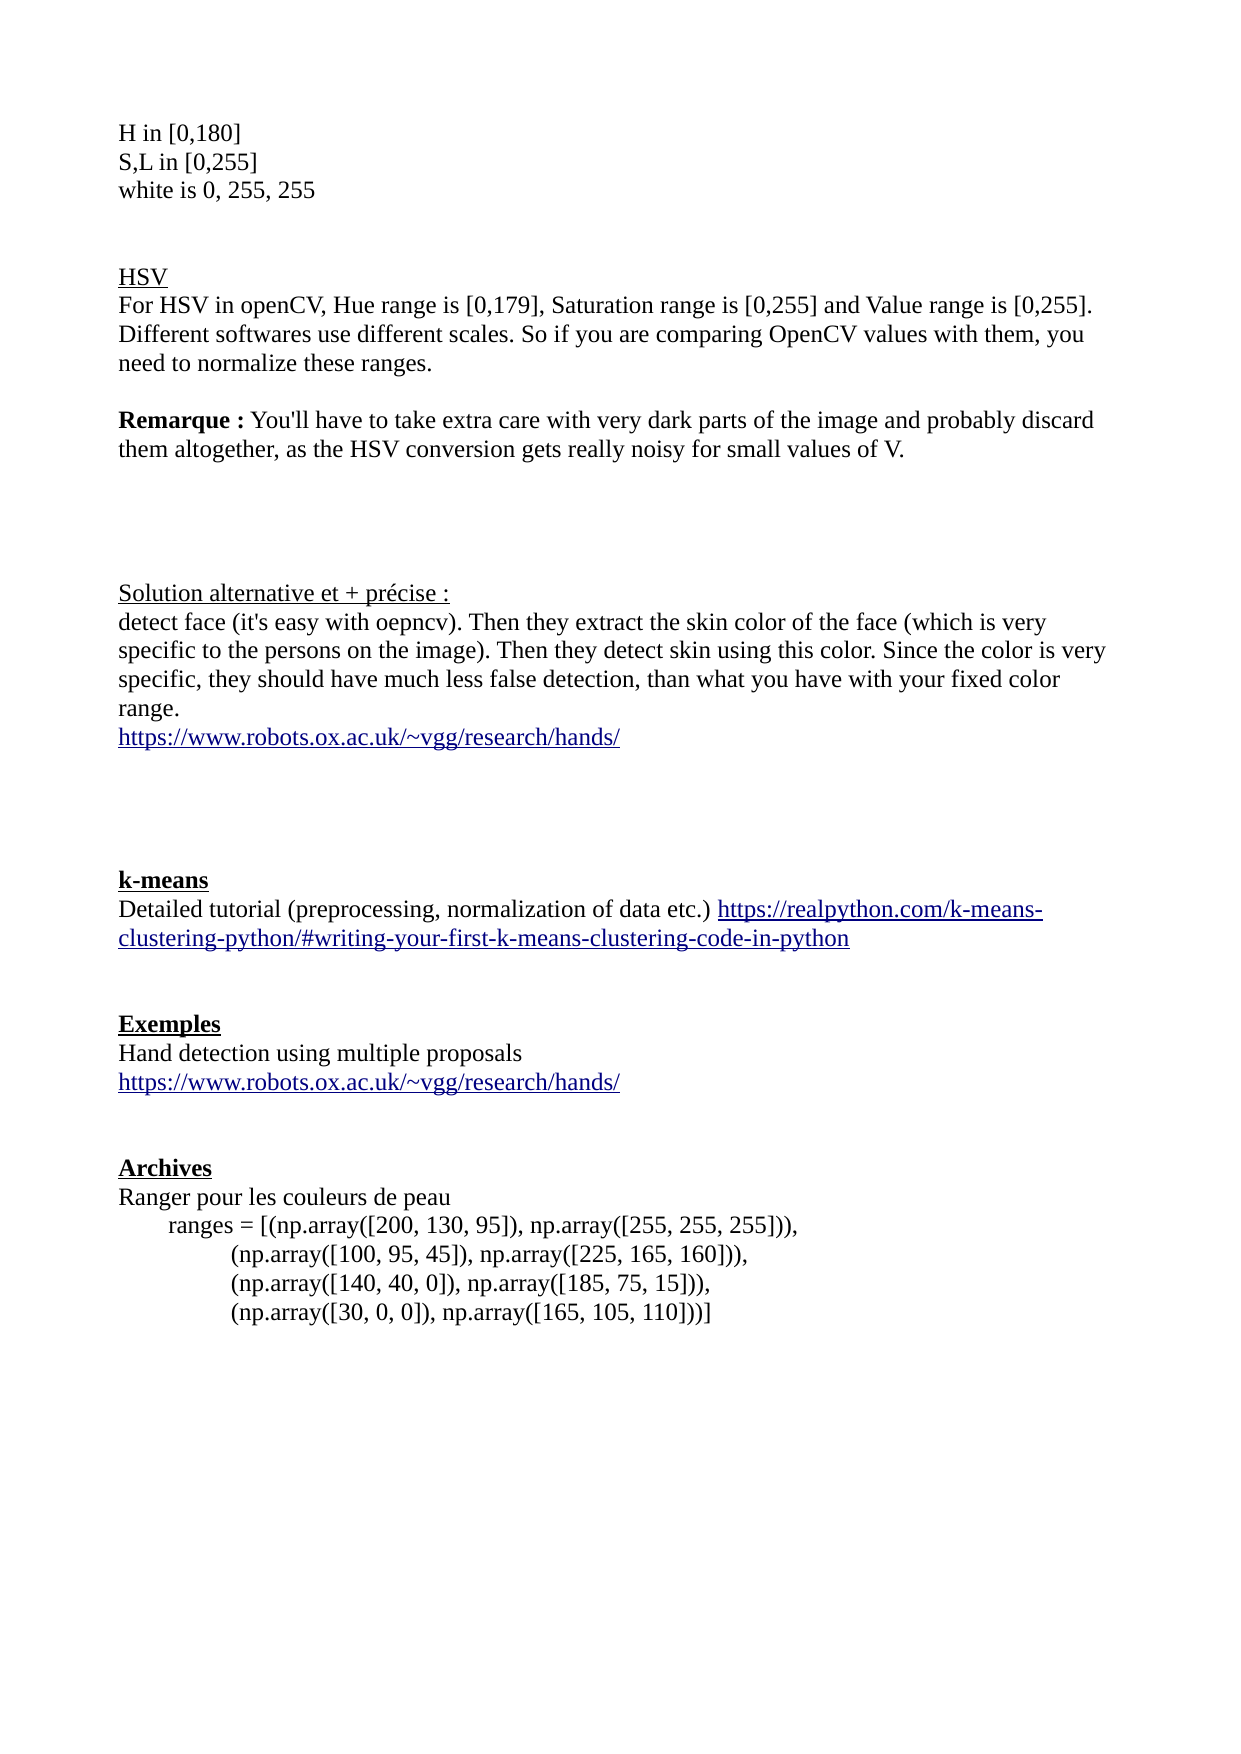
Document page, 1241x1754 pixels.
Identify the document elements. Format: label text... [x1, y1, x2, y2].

text (np.array([100, 95, 45]), np.array([225, 165, 160])), [118, 1239, 1122, 1268]
text Different softwares use different scales. So if you are comparing OpenCV values with them, you need to normalize these ranges. [118, 319, 1122, 377]
text Exemples [118, 1009, 1122, 1038]
text Hand detection using multiple proposals [118, 1038, 1122, 1067]
text https://www.robots.ox.ac.uk/~vgg/research/hands/ [118, 722, 1122, 751]
text https://www.robots.ox.ac.uk/~vgg/research/hands/ [118, 1067, 1122, 1096]
text k-means [118, 866, 1122, 894]
text HSV [118, 262, 1122, 291]
text H in [0,180] [118, 118, 1122, 147]
text white is 0, 255, 255 [118, 176, 1122, 204]
text S,L in [0,255] [118, 147, 1122, 176]
text For HSV in openCV, Hue range is [0,179], Saturation range is [0,255] and Value range is [0,255]. [118, 291, 1122, 319]
text detect face (it's easy with oepncv). Then they extract the skin color of the face (which is very specific to the persons on the image). Then they detect skin using this color. Since the color is very specific, they should have much less false detection, than what you have with your fixed color range. [118, 607, 1122, 722]
text (np.array([140, 40, 0]), np.array([185, 75, 15])), [118, 1268, 1122, 1297]
text Solution alternative et + précise : [118, 578, 1122, 607]
text Detailed tutorial (preprocessing, normalization of data etc.) https://realpython.com/k-means-clustering-python/#writing-your-first-k-means-clustering-code-in-python [118, 894, 1122, 952]
text Remarque : You'll have to take extra care with very dark parts of the image and probably discard them altogether, as the HSV conversion gets really noisy for small values of V. [118, 406, 1122, 463]
text ranges = [(np.array([200, 130, 95]), np.array([255, 255, 255])), [118, 1211, 1122, 1239]
text Archives [118, 1153, 1122, 1182]
text Ranger pour les couleurs de peau [118, 1182, 1122, 1211]
text (np.array([30, 0, 0]), np.array([165, 105, 110]))] [118, 1297, 1122, 1326]
